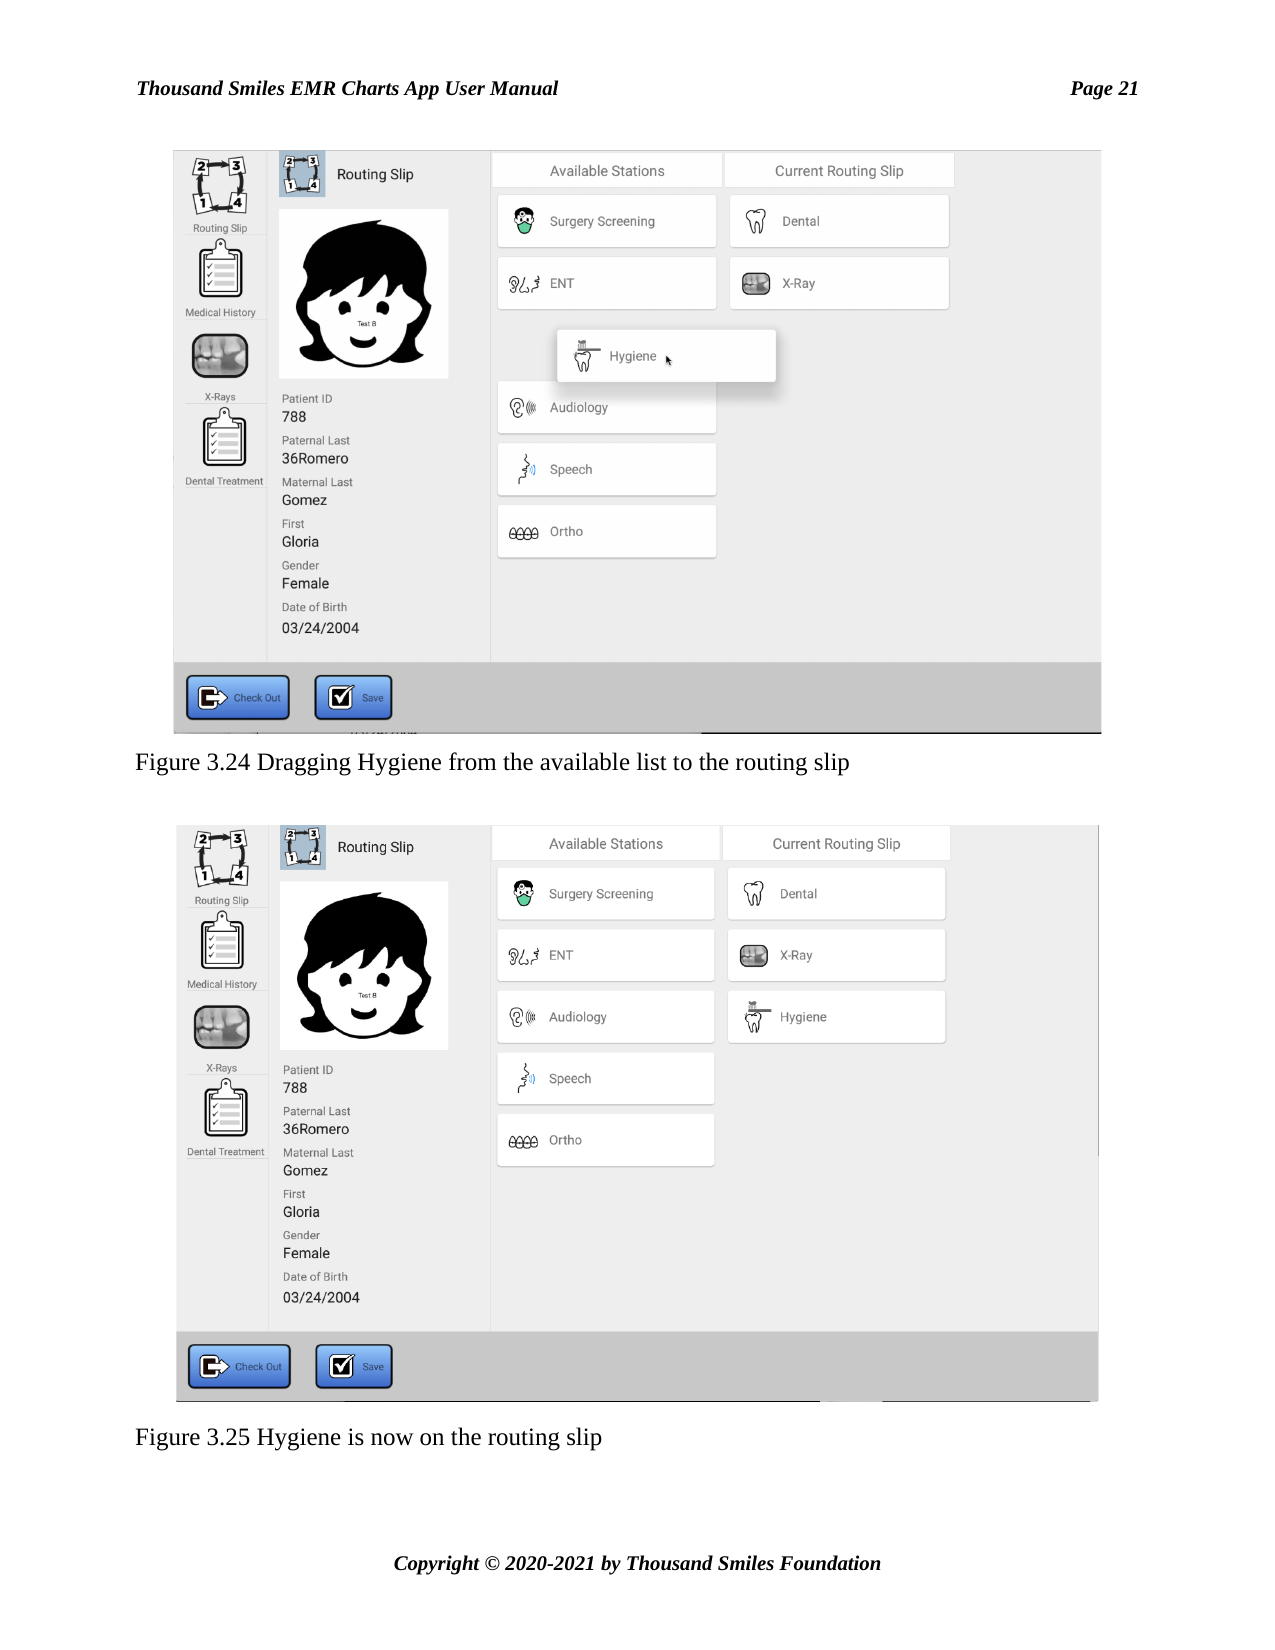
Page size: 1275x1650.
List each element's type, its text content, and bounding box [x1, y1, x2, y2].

text Figure 3.25 Hygiene is now on the routing slip [135, 1425, 1140, 1450]
picture [173, 150, 1102, 734]
picture [176, 825, 1099, 1402]
text Figure 3.24 Dragging Hygiene from the available list to the routing slip [135, 750, 1140, 775]
